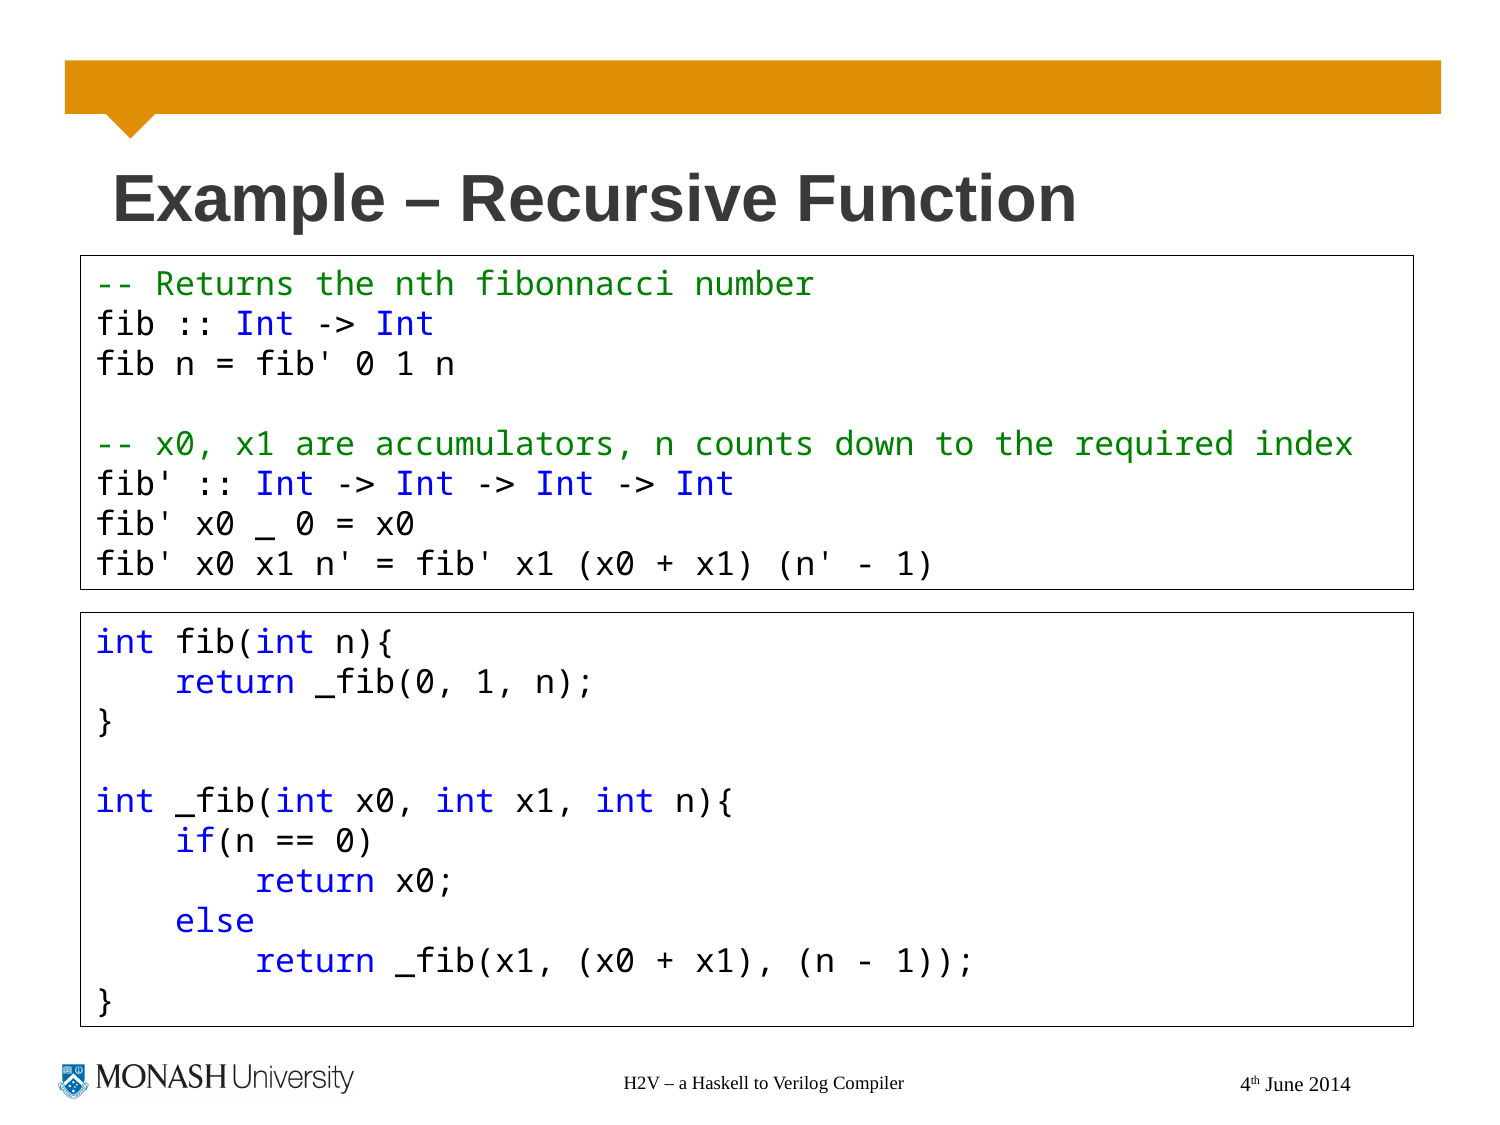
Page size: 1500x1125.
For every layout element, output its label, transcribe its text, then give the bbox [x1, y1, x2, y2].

title Example – Recursive Function [112, 154, 1459, 256]
picture [58, 1064, 354, 1099]
text_box int fib(int n){ return _fib(0, 1, n); } int _fib(int x0, int x1, int n){ if(n == 0) return x0; else return _fib(x1, (x0 + x1), (n - 1)); } [80, 612, 1414, 1027]
text_box -- Returns the nth fibonnacci number fib :: Int -> Int fib n = fib' 0 1 n -- x0, x1 are accumulators, n counts down to the required index fib' :: Int -> Int -> Int -> Int fib' x0 _ 0 = x0 fib' x0 x1 n' = fib' x1 (x0 + x1) (n' - 1) [80, 255, 1414, 590]
